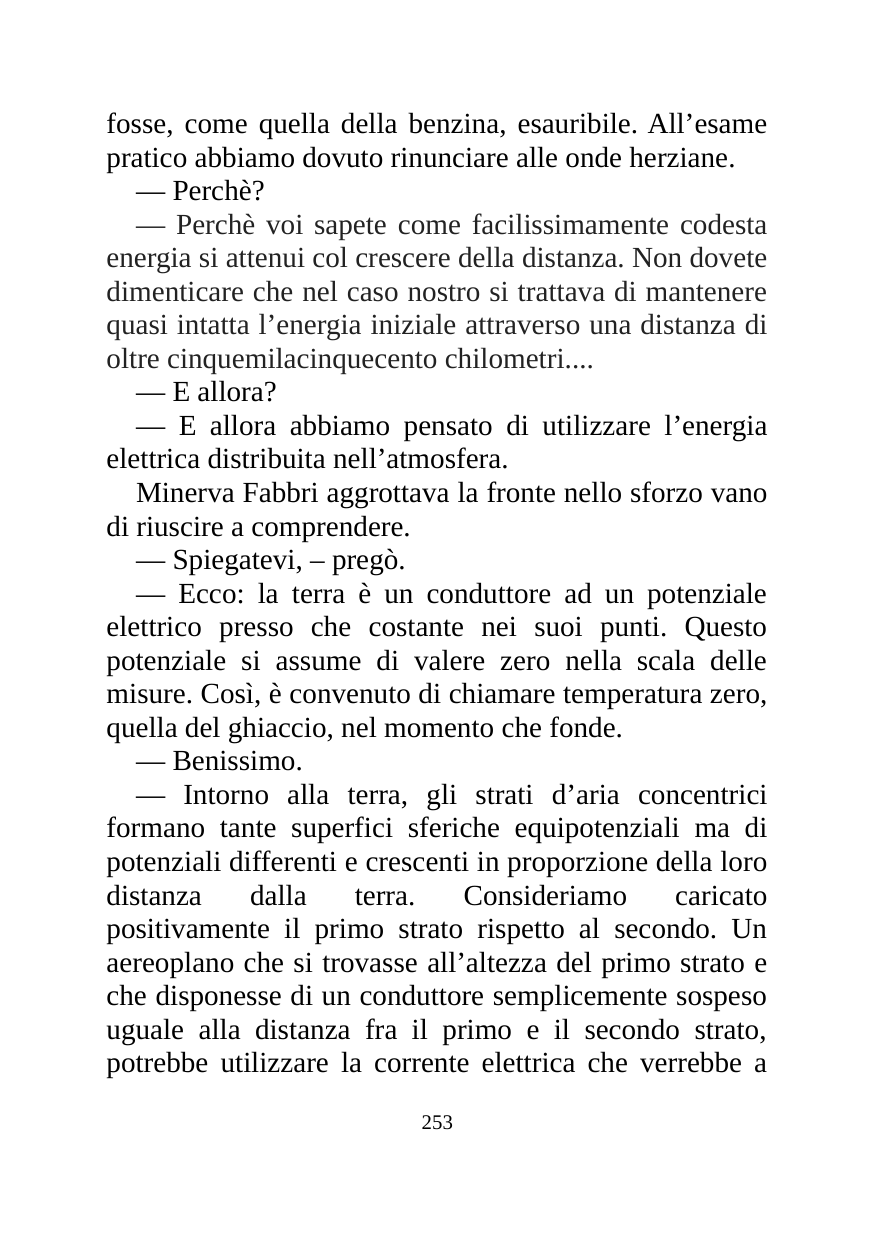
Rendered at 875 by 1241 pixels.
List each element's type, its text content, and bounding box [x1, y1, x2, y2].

text — Intorno alla terra, gli strati d’aria concentrici formano tante superfici sferiche equipotenziali ma di potenziali differenti e crescenti in proporzione della loro distanza dalla terra. Consideriamo caricato positivamente il primo strato rispetto al secondo. Un aereoplano che si trovasse all’altezza del primo strato e che disponesse di un conduttore semplicemente sospeso uguale alla distanza fra il primo e il secondo strato, potrebbe utilizzare la corrente elettrica che verrebbe a [106, 777, 768, 1079]
text — Benissimo. [106, 743, 768, 777]
text fosse, come quella della benzina, esauribile. All’esame pratico abbiamo dovuto rinunciare alle onde herziane. [106, 106, 768, 173]
text — Spiegatevi, – pregò. [106, 542, 768, 576]
text — E allora? [106, 374, 768, 408]
text Minerva Fabbri aggrottava la fronte nello sforzo vano di riuscire a comprendere. [106, 475, 768, 542]
text — Perchè? [106, 173, 768, 207]
text — E allora abbiamo pensato di utilizzare l’energia elettrica distribuita nell’atmosfera. [106, 408, 768, 475]
text — Perchè voi sapete come facilissimamente codesta energia si attenui col crescere della distanza. Non dovete dimenticare che nel caso nostro si trattava di mantenere quasi intatta l’energia iniziale attraverso una distanza di oltre cinquemilacinquecento chilometri.... [106, 207, 768, 374]
text — Ecco: la terra è un conduttore ad un potenziale elettrico presso che costante nei suoi punti. Questo potenziale si assume di valere zero nella scala delle misure. Così, è convenuto di chiamare temperatura zero, quella del ghiaccio, nel momento che fonde. [106, 576, 768, 743]
